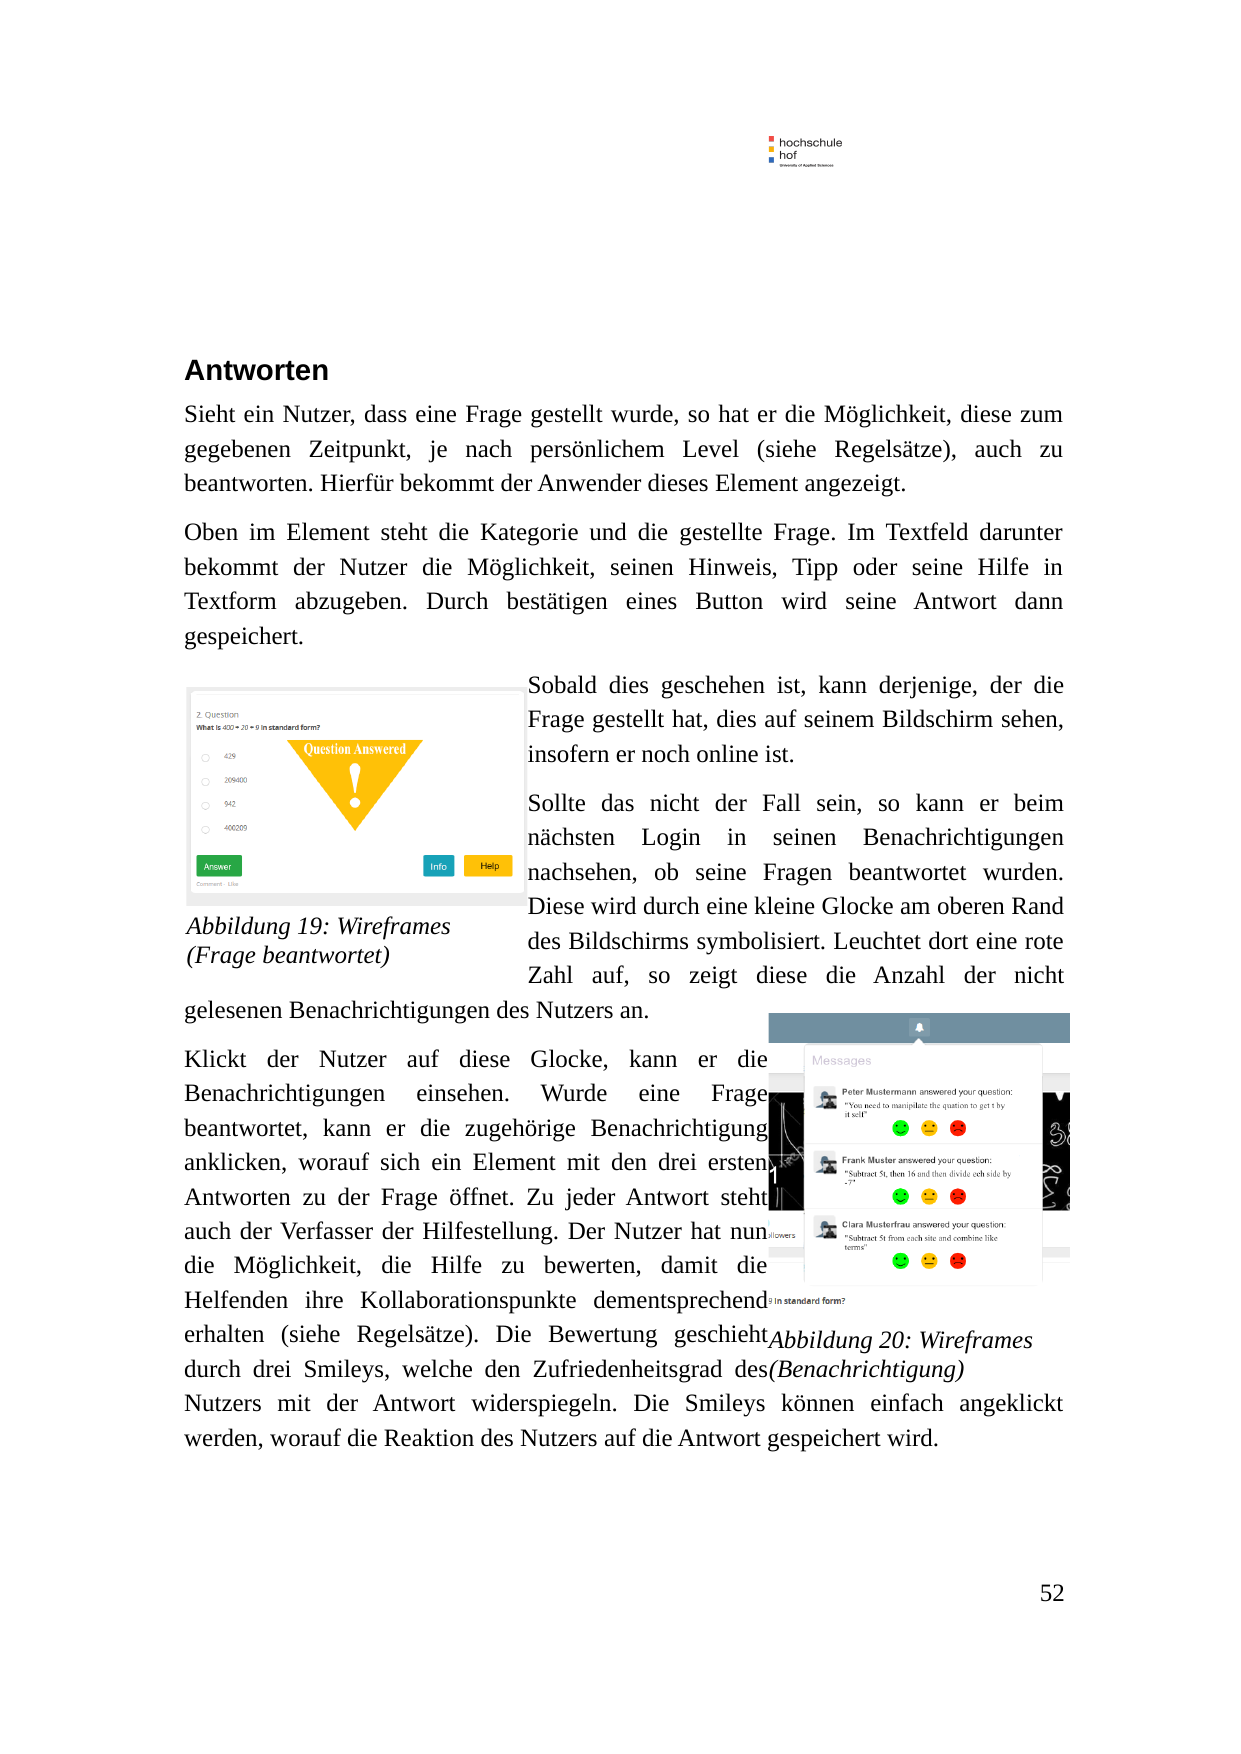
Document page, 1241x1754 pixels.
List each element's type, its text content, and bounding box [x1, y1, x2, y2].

text Sieht ein Nutzer, dass eine Frage gestellt wurde, so hat er die Möglichkeit, diese zum gegebenen Zeitpunkt, je nach persönlichem Level (siehe Regelsätze), auch zu beantworten. Hierfür bekommt der Anwender dieses Element angezeigt. [184, 399, 1064, 497]
picture [768, 136, 842, 167]
text Sollte das nicht der Fall sein, so kann er beim nächsten Login in seinen Benachrichtigungen nachsehen, ob seine Fragen beantwortet wurden. Diese wird durch eine kleine Glocke am oberen Rand des Bildschirms symbolisiert. Leuchtet dort eine rote Zahl auf, so zeigt diese die Anzahl der nicht gelesenen Benachrichtigungen des Nutzers an. [184, 788, 1070, 1023]
text Abbildung 20: Wireframes (Benachrichtigung) [768, 1320, 1070, 1383]
text Klickt der Nutzer auf diese Glocke, kann er die Benachrichtigungen einsehen. Wurde eine Frage beantwortet, kann er die zugehörige Benachrichtigung anklicken, worauf sich ein Element mit den drei ersten Antworten zu der Frage öffnet. Zu jeder Antwort steht auch der Verfasser der Hilfestellung. Der Nutzer hat nun die Möglichkeit, die Hilfe zu bewerten, damit die Helfenden ihre Kollaborationspunkte dementsprechend erhalten (siehe Regelsätze). Die Bewertung geschieht durch drei Smileys, welche den Zufriedenheitsgrad des Nutzers mit der Antwort widerspiegeln. Die Smileys können einfach angeklickt werden, worauf die Reaktion des Nutzers auf die Antwort gespeichert wird. [184, 1044, 1064, 1452]
text Oben im Element steht die Kategorie und die gestellte Frage. Im Textfeld darunter bekommt der Nutzer die Möglichkeit, seinen Hinweis, Tipp oder seine Hilfe in Textform abzugeben. Durch bestätigen eines Button wird seine Antwort dann gespeichert. [184, 517, 1064, 649]
picture [227, 687, 449, 906]
text Abbildung 19: Wireframes (Frage beantwortet) [186, 906, 527, 968]
subtitle Antworten [184, 353, 1064, 387]
picture [837, 1013, 1001, 1320]
text Sobald dies geschehen ist, kann derjenige, der die Frage gestellt hat, dies auf seinem Bildschirm sehen, insofern er noch online ist. [184, 670, 1064, 767]
